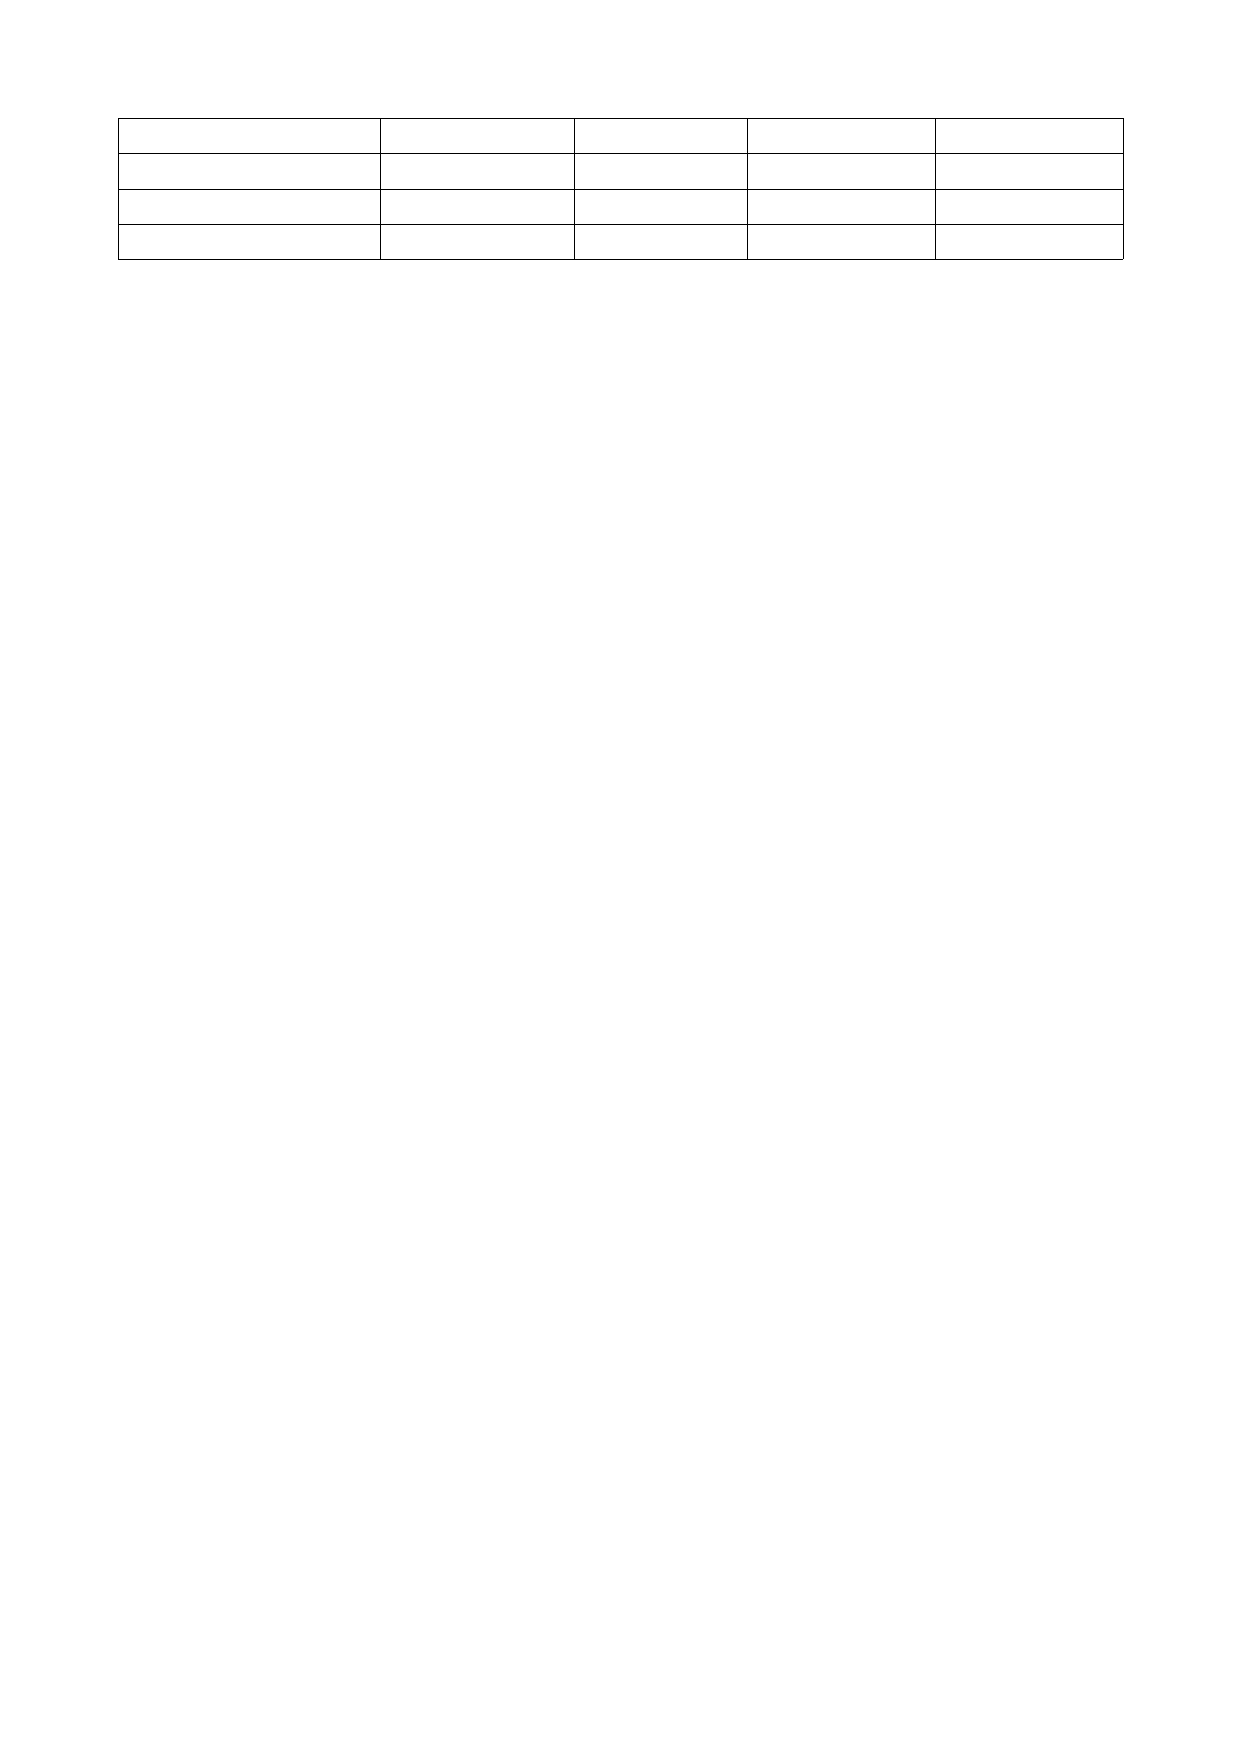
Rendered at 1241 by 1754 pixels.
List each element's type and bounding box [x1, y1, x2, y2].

table_cell [381, 119, 574, 153]
table_cell [936, 119, 1123, 153]
table_cell [936, 225, 1123, 259]
table_cell [748, 190, 935, 224]
table_cell [575, 225, 747, 259]
table_cell [748, 225, 935, 259]
table_cell [119, 225, 380, 259]
table_cell [748, 154, 935, 188]
table_cell [119, 190, 380, 224]
table_cell [119, 154, 380, 188]
table_cell [381, 154, 574, 188]
table_cell [748, 119, 935, 153]
table_cell [936, 190, 1123, 224]
table_cell [575, 190, 747, 224]
table_cell [575, 119, 747, 153]
table_cell [381, 190, 574, 224]
table_cell [936, 154, 1123, 188]
table_cell [119, 119, 380, 153]
table_cell [575, 154, 747, 188]
table_cell [381, 225, 574, 259]
